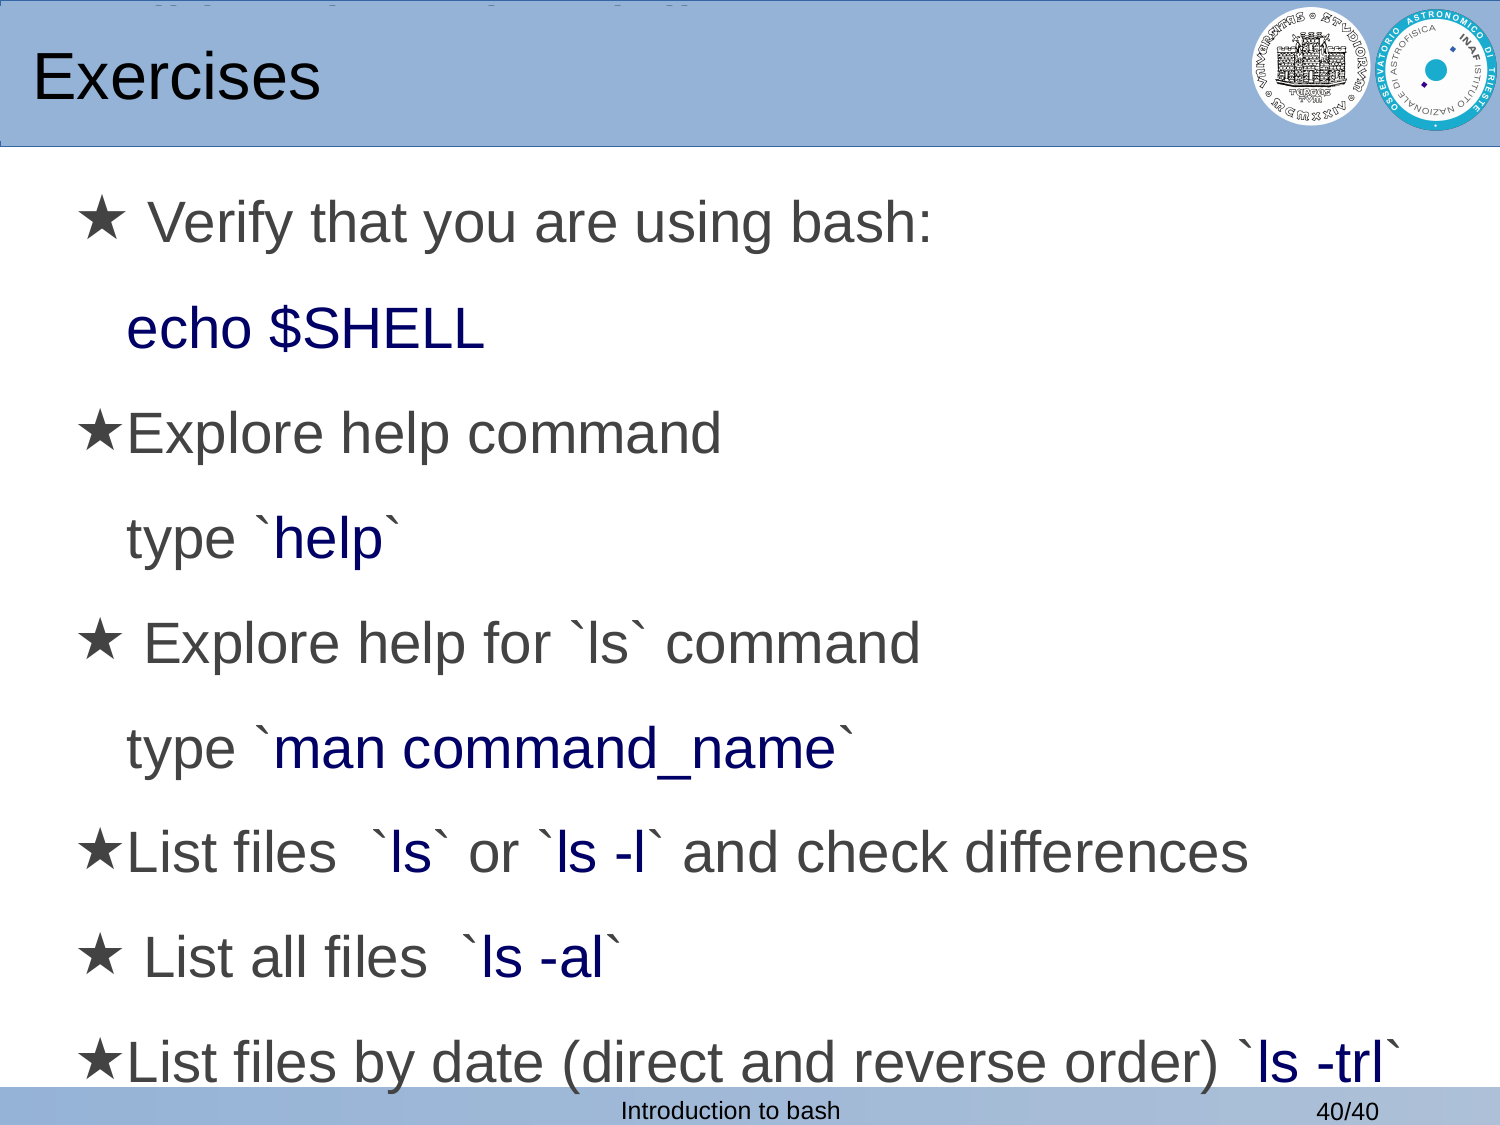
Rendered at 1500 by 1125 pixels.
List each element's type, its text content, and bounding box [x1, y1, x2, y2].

text_box Exercises [0, 5, 1232, 141]
list Verify that you are using bash: echo $SHELL Explore help command type `help` Explore help for `ls` command type `man command_name` List files `ls` or `ls -l` and check differences List all files `ls -al` List files by date (direct and reverse order) `ls -trl` [16, 135, 1500, 1081]
title Traditional service delivery [0, 0, 1500, 135]
